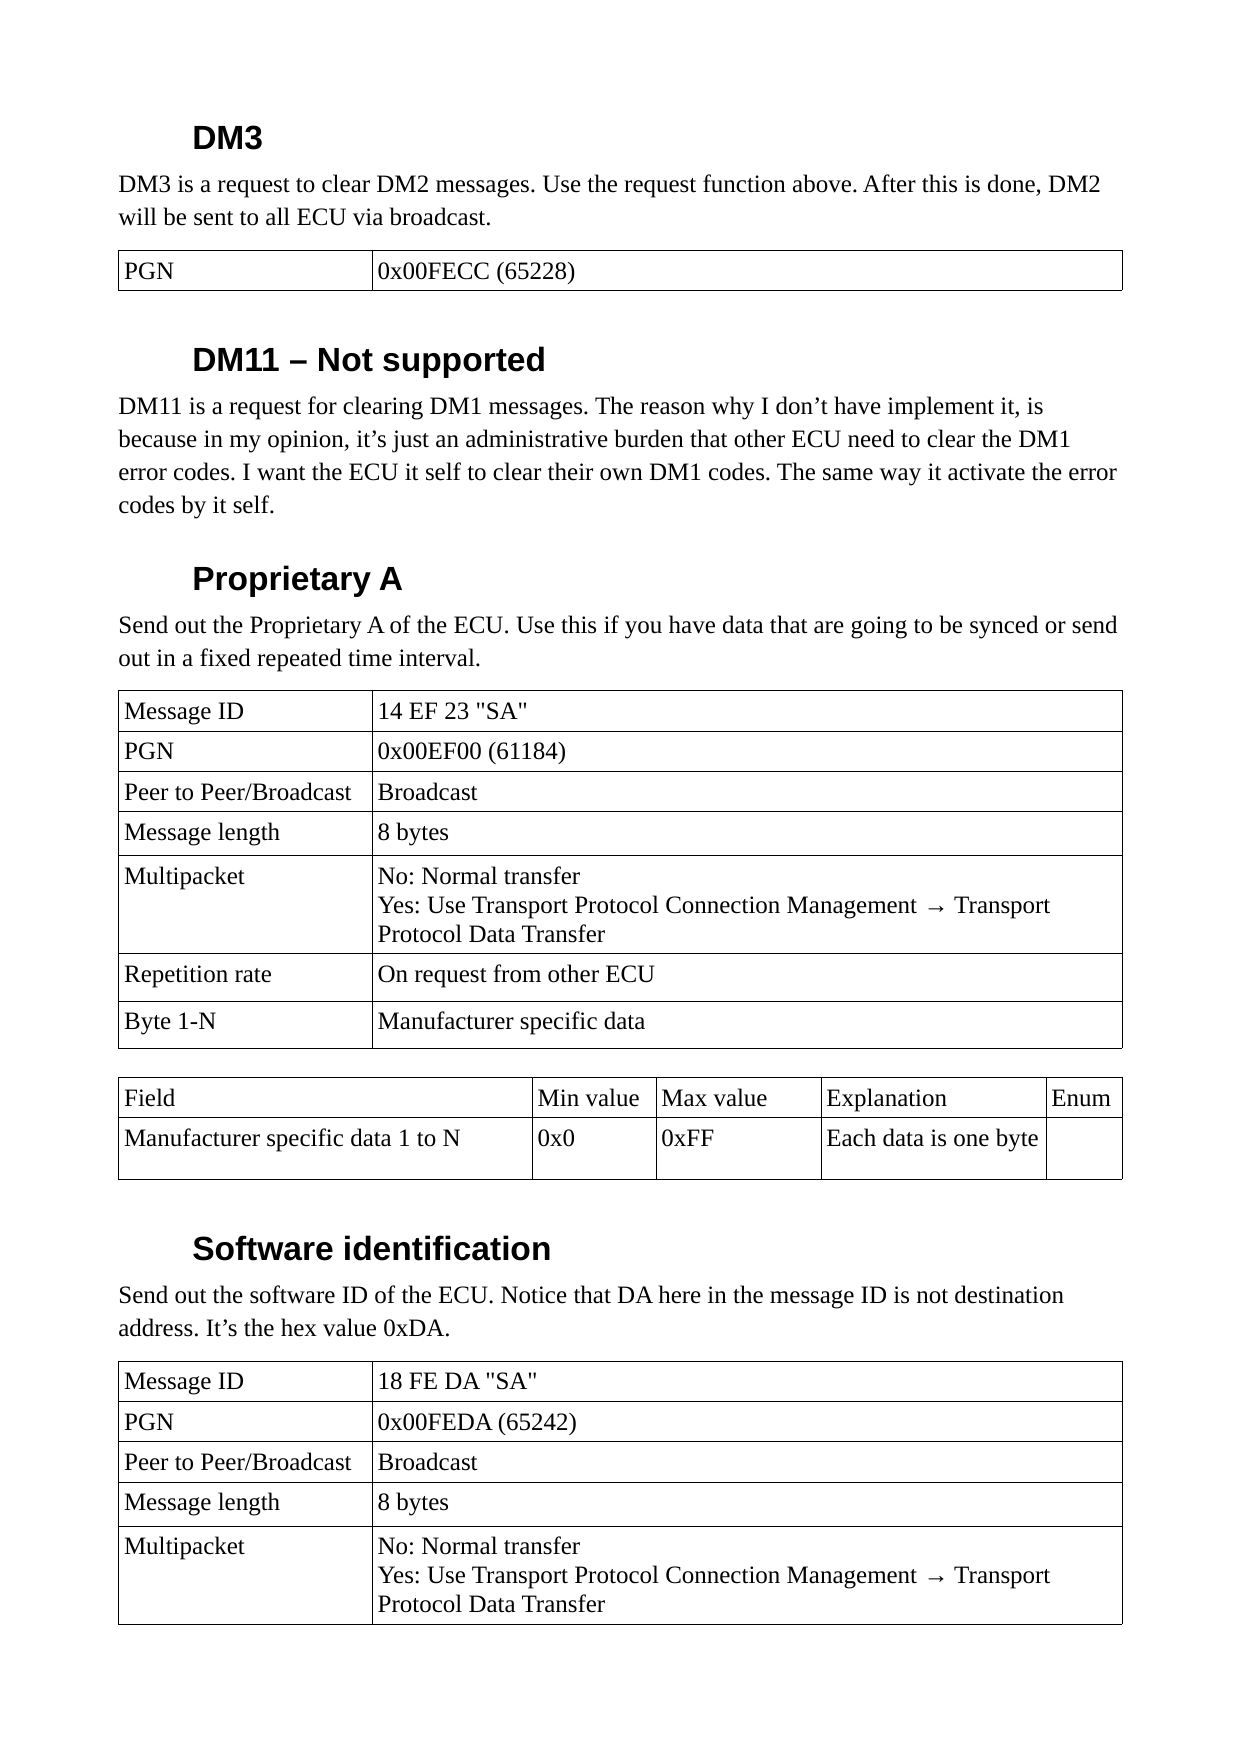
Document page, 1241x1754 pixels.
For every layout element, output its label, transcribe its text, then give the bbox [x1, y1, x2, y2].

table_header PGN [119, 251, 372, 290]
table_cell PGN [119, 732, 372, 771]
table_cell 8 bytes [373, 1483, 1122, 1526]
table_cell Peer to Peer/Broadcast [119, 1442, 372, 1482]
text DM3 is a request to clear DM2 messages. Use the request function above. After this is done, DM2 will be sent to all ECU via broadcast. [118, 169, 1122, 231]
table_header 0x00FECC (65228) [373, 251, 1122, 290]
table_header Message ID [119, 1362, 372, 1401]
subtitle DM11 – Not supported [118, 340, 1122, 378]
subtitle Software identification [118, 1229, 1122, 1267]
table_cell Message length [119, 812, 372, 855]
subtitle DM3 [118, 118, 1122, 157]
table_cell Manufacturer specific data 1 to N [119, 1118, 532, 1179]
table_header Field [119, 1078, 532, 1117]
table_cell On request from other ECU [373, 954, 1122, 1001]
text DM11 is a request for clearing DM1 messages. The reason why I don’t have implement it, is because in my opinion, it’s just an administrative burden that other ECU need to clear the DM1 error codes. I want the ECU it self to clear their own DM1 codes. The same way it activate the error codes by it self. [118, 391, 1122, 519]
table_cell Repetition rate [119, 954, 372, 1001]
table_header Enum [1047, 1078, 1122, 1117]
text Send out the Proprietary A of the ECU. Use this if you have data that are going to be synced or send out in a fixed repeated time interval. [118, 610, 1122, 671]
subtitle Proprietary A [118, 558, 1122, 597]
table_cell Broadcast [373, 772, 1122, 811]
table_header Explanation [822, 1078, 1046, 1117]
table_cell 0x0 [533, 1118, 656, 1179]
table_header 14 EF 23 "SA" [373, 691, 1122, 731]
table_cell Peer to Peer/Broadcast [119, 772, 372, 811]
table_cell Multipacket [119, 1527, 372, 1623]
table_cell Multipacket [119, 856, 372, 953]
table_cell Byte 1-N [119, 1002, 372, 1048]
table_cell 0x00EF00 (61184) [373, 732, 1122, 771]
table_header 18 FE DA "SA" [373, 1362, 1122, 1401]
table_cell Broadcast [373, 1442, 1122, 1482]
table_header Message ID [119, 691, 372, 731]
table_cell PGN [119, 1402, 372, 1441]
table_cell 0x00FEDA (65242) [373, 1402, 1122, 1441]
table_cell Each data is one byte [822, 1118, 1046, 1179]
table_cell Message length [119, 1483, 372, 1526]
table_cell No: Normal transfer Yes: Use Transport Protocol Connection Management → Transport Protocol Data Transfer [373, 1527, 1122, 1623]
table_header Max value [657, 1078, 821, 1117]
table_header Min value [533, 1078, 656, 1117]
table_cell [1047, 1118, 1122, 1179]
table_cell 8 bytes [373, 812, 1122, 855]
table_cell 0xFF [657, 1118, 821, 1179]
table_cell No: Normal transfer Yes: Use Transport Protocol Connection Management → Transport Protocol Data Transfer [373, 856, 1122, 953]
text Send out the software ID of the ECU. Notice that DA here in the message ID is not destination address. It’s the hex value 0xDA. [118, 1280, 1122, 1342]
table_cell Manufacturer specific data [373, 1002, 1122, 1048]
